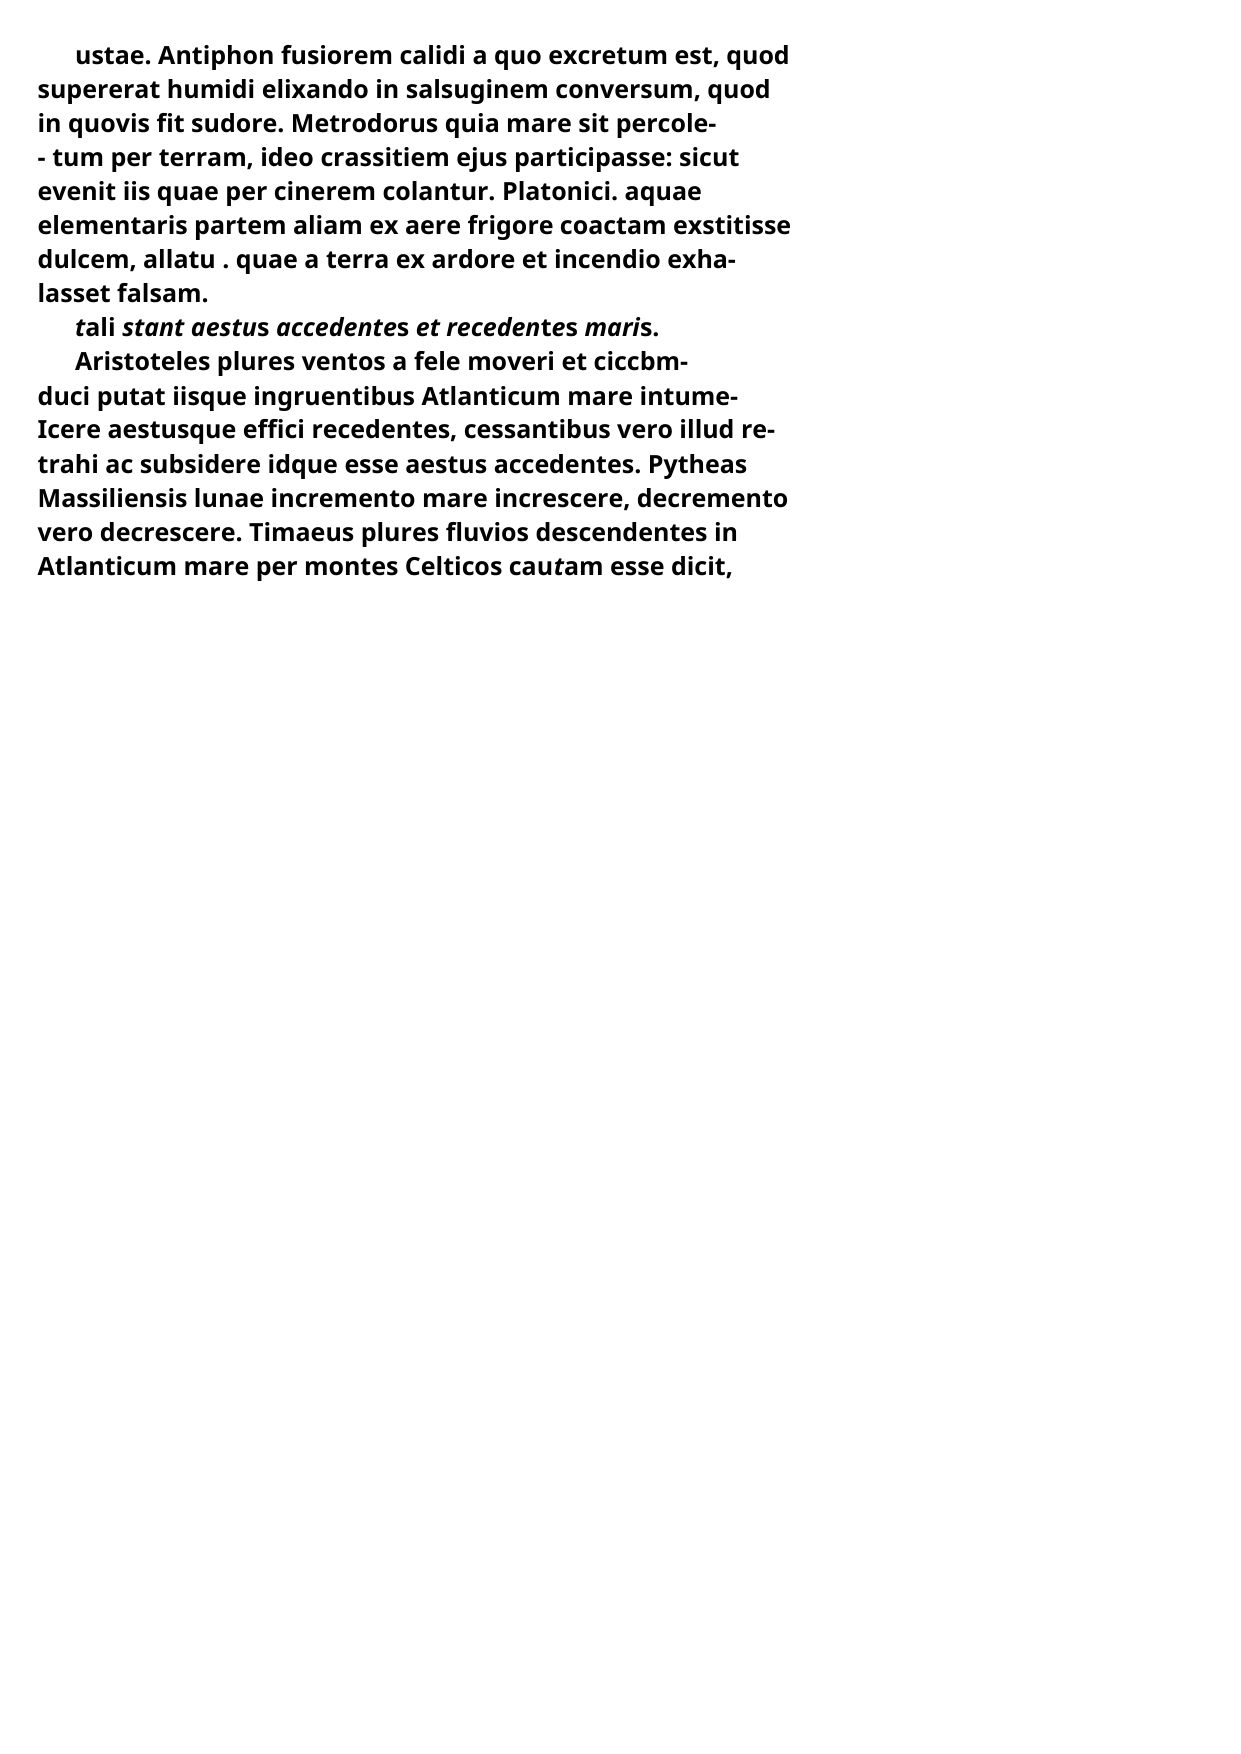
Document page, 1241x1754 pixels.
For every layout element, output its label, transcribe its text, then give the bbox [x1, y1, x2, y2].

text ustae. Antiphon fusiorem calidi a quo excretum est, quod supererat humidi elixando in salsuginem conversum, quod in quovis fit sudore. Metrodorus quia mare sit percole- - tum per terram, ideo crassitiem ejus participasse: sicut evenit iis quae per cinerem colantur. Platonici. aquae elementaris partem aliam ex aere frigore coactam exstitisse dulcem, allatu . quae a terra ex ardore et incendio exha- lasset falsam. [37, 37, 1203, 310]
text tali stant aestus accedentes et recedentes maris. [37, 310, 1203, 344]
text Aristoteles plures ventos a fele moveri et ciccbm- duci putat iisque ingruentibus Atlanticum mare intume- Icere aestusque effici recedentes, cessantibus vero illud re- trahi ac subsidere idque esse aestus accedentes. Pytheas Massiliensis lunae incremento mare increscere, decremento vero decrescere. Timaeus plures fluvios descendentes in Atlanticum mare per montes Celticos cautam esse dicit, [37, 344, 1203, 582]
